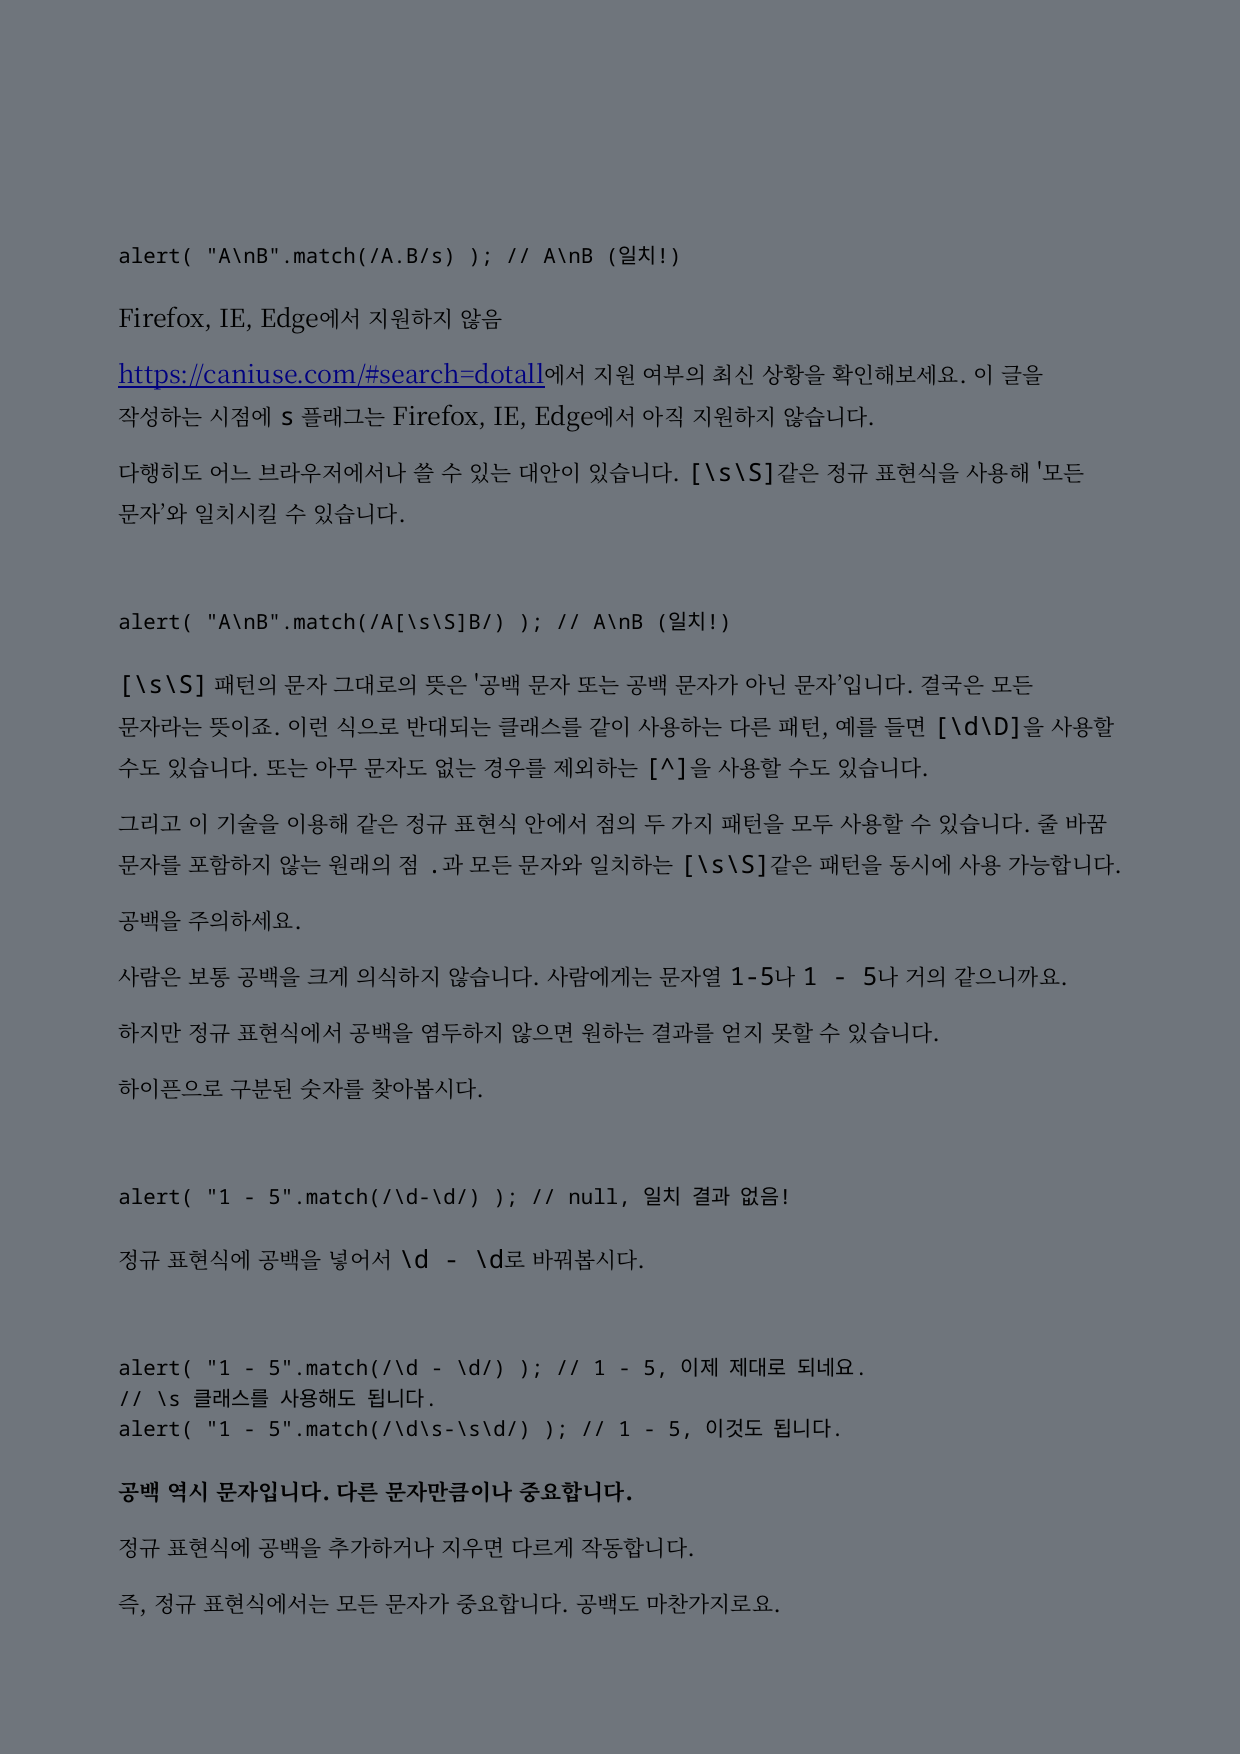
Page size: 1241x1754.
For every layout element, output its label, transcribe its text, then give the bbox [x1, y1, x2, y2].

text 다행히도 어느 브라우저에서나 쓸 수 있는 대안이 있습니다. [\s\S]같은 정규 표현식을 사용해 '모든 문자’와 일치시킬 수 있습니다. [118, 452, 1122, 529]
text 공백 역시 문자입니다. 다른 문자만큼이나 중요합니다. [118, 1472, 1122, 1508]
text alert( "A\nB".match(/A.B/s) ); // A\nB (일치!) [118, 239, 1122, 270]
text 즉, 정규 표현식에서는 모든 문자가 중요합니다. 공백도 마찬가지로요. [118, 1583, 1122, 1619]
text alert( "1 - 5".match(/\d\s-\s\d/) ); // 1 - 5, 이것도 됩니다. [118, 1412, 1122, 1442]
text https://caniuse.com/#search=dotall에서 지원 여부의 최신 상황을 확인해보세요. 이 글을 작성하는 시점에 s 플래그는 Firefox, IE, Edge에서 아직 지원하지 않습니다. [118, 355, 1122, 432]
text alert( "A\nB".match(/A[\s\S]B/) ); // A\nB (일치!) [118, 605, 1122, 636]
text 그리고 이 기술을 이용해 같은 정규 표현식 안에서 점의 두 가지 패턴을 모두 사용할 수 있습니다. 줄 바꿈 문자를 포함하지 않는 원래의 점 .과 모든 문자와 일치하는 [\s\S]같은 패턴을 동시에 사용 가능합니다. [118, 804, 1122, 881]
text 공백을 주의하세요. [118, 901, 1122, 937]
text alert( "1 - 5".match(/\d - \d/) ); // 1 - 5, 이제 제대로 되네요. [118, 1351, 1122, 1382]
text 정규 표현식에 공백을 추가하거나 지우면 다르게 작동합니다. [118, 1528, 1122, 1564]
text Firefox, IE, Edge에서 지원하지 않음 [118, 299, 1122, 335]
text alert( "1 - 5".match(/\d-\d/) ); // null, 일치 결과 없음! [118, 1180, 1122, 1210]
text // \s 클래스를 사용해도 됩니다. [118, 1382, 1122, 1412]
text 하이픈으로 구분된 숫자를 찾아봅시다. [118, 1068, 1122, 1104]
text 하지만 정규 표현식에서 공백을 염두하지 않으면 원하는 결과를 얻지 못할 수 있습니다. [118, 1012, 1122, 1048]
text 정규 표현식에 공백을 넣어서 \d - \d로 바꿔봅시다. [118, 1240, 1122, 1276]
text 사람은 보통 공백을 크게 의식하지 않습니다. 사람에게는 문자열 1-5나 1 - 5나 거의 같으니까요. [118, 956, 1122, 992]
text [\s\S] 패턴의 문자 그대로의 뜻은 '공백 문자 또는 공백 문자가 아닌 문자’입니다. 결국은 모든 문자라는 뜻이죠. 이런 식으로 반대되는 클래스를 같이 사용하는 다른 패턴, 예를 들면 [\d\D]을 사용할 수도 있습니다. 또는 아무 문자도 없는 경우를 제외하는 [^]을 사용할 수도 있습니다. [118, 665, 1122, 784]
